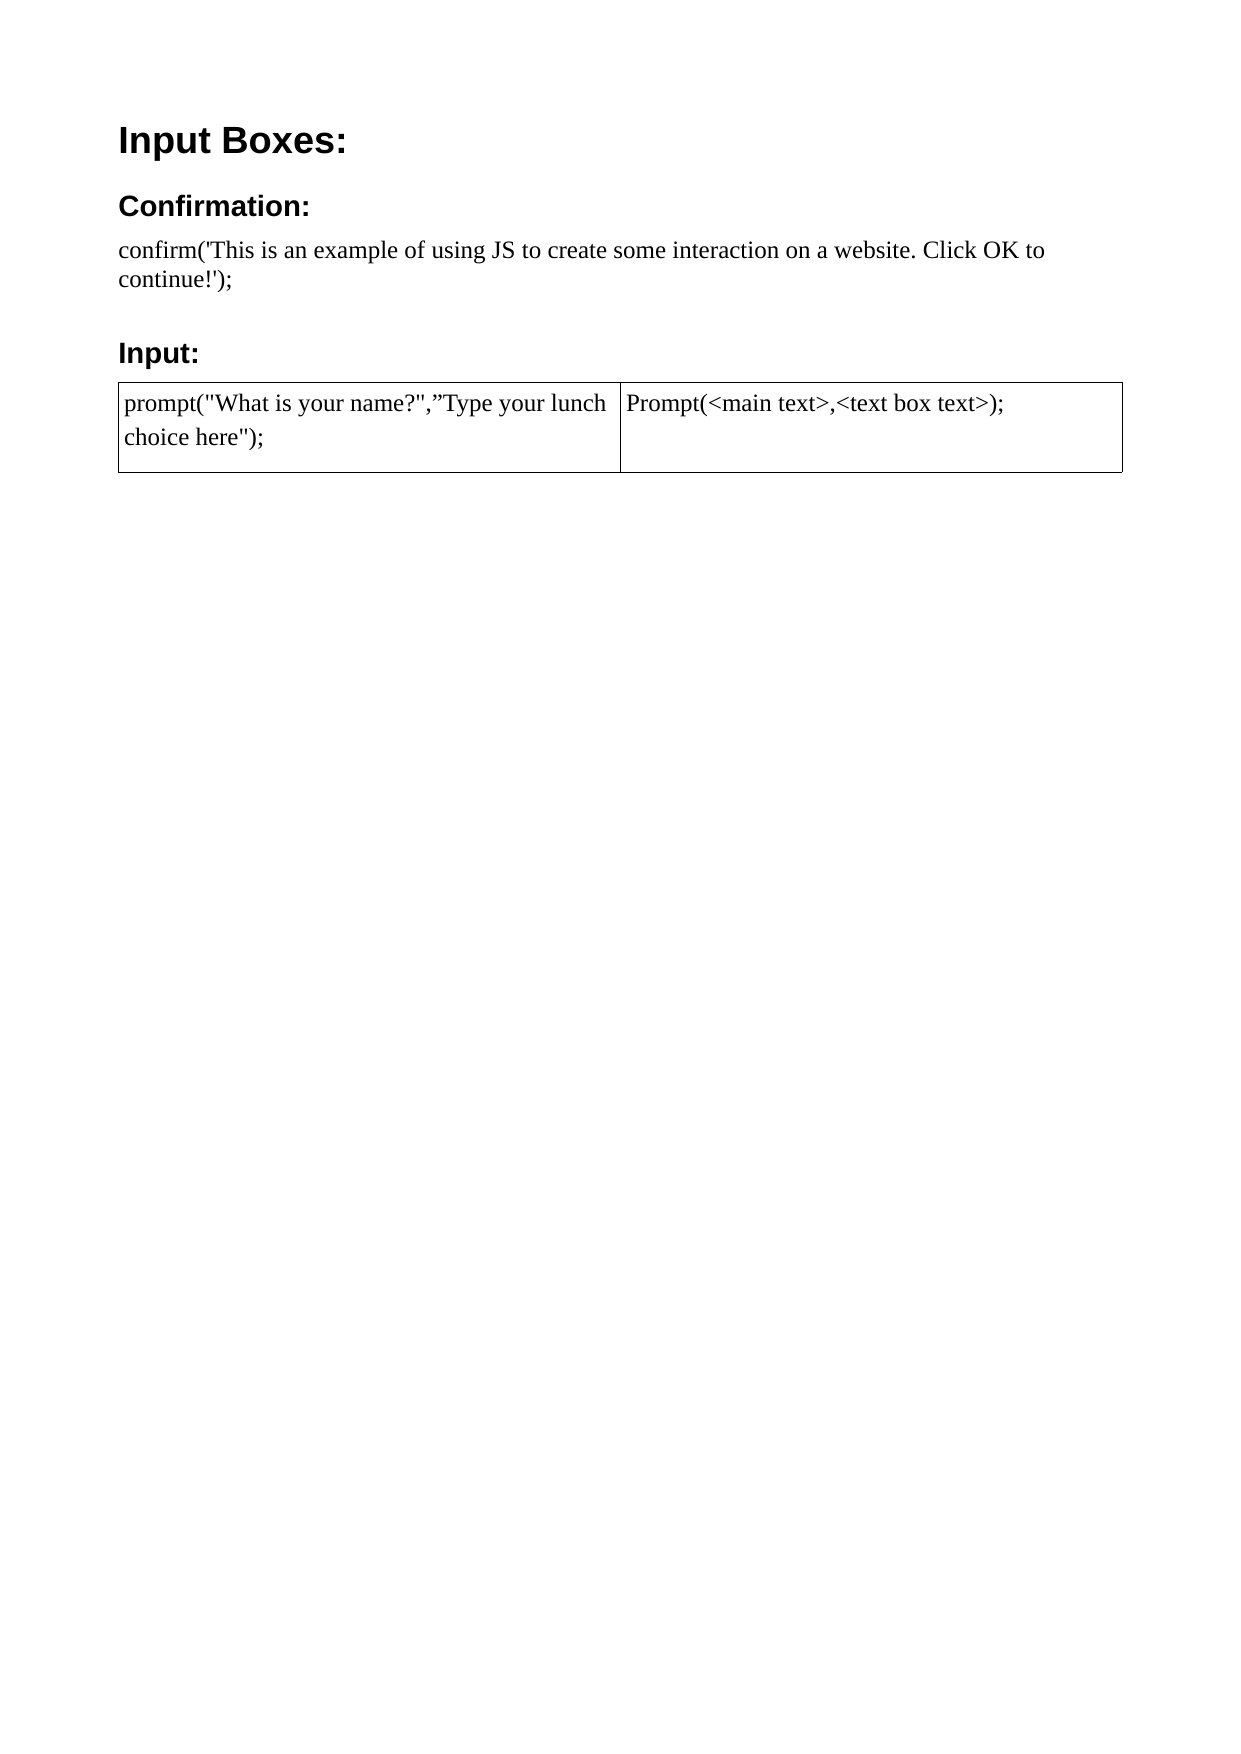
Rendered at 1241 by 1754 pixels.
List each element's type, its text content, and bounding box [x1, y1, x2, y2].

subtitle Input: [118, 336, 1122, 370]
table_header Prompt(<main text>,<text box text>); [621, 383, 1122, 472]
subtitle Confirmation: [118, 189, 1122, 223]
text confirm('This is an example of using JS to create some interaction on a website. Click OK to continue!'); [118, 235, 1122, 293]
subtitle Input Boxes: [118, 118, 1122, 162]
table_header prompt("What is your name?",”Type your lunch choice here"); [119, 383, 620, 472]
